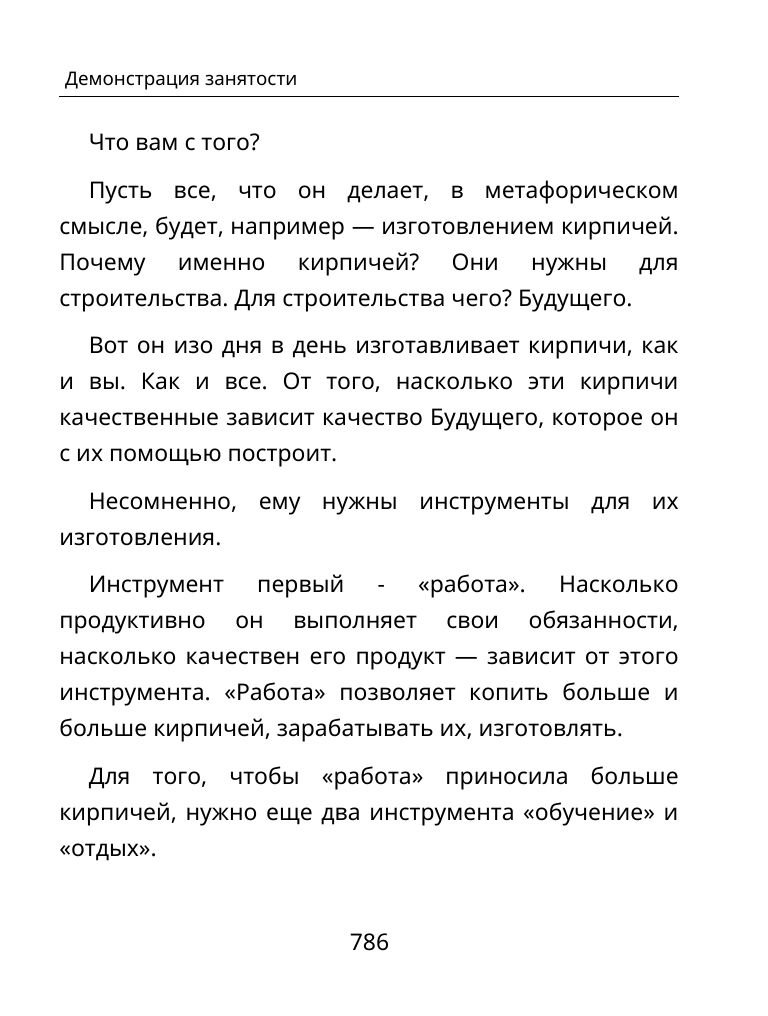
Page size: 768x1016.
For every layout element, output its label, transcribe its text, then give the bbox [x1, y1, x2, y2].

text Несомненно, ему нужны инструменты для их изготовления. [59, 485, 679, 552]
text Что вам с того? [59, 126, 679, 157]
text Пусть все, что он делает, в метафорическом смысле, будет, например — изготовлением кирпичей. Почему именно кирпичей? Они нужны для строительства. Для строительства чего? Будущего. [59, 174, 679, 313]
text Инструмент первый - «работа». Насколько продуктивно он выполняет свои обязанности, насколько качествен его продукт — зависит от этого инструмента. «Работа» позволяет копить больше и больше кирпичей, зарабатывать их, изготовлять. [59, 568, 679, 743]
text Вот он изо дня в день изготавливает кирпичи, как и вы. Как и все. От того, насколько эти кирпичи качественные зависит качество Будущего, которое он с их помощью построит. [59, 329, 679, 468]
text Для того, чтобы «работа» приносила больше кирпичей, нужно еще два инструмента «обучение» и «отдых». [59, 760, 679, 863]
